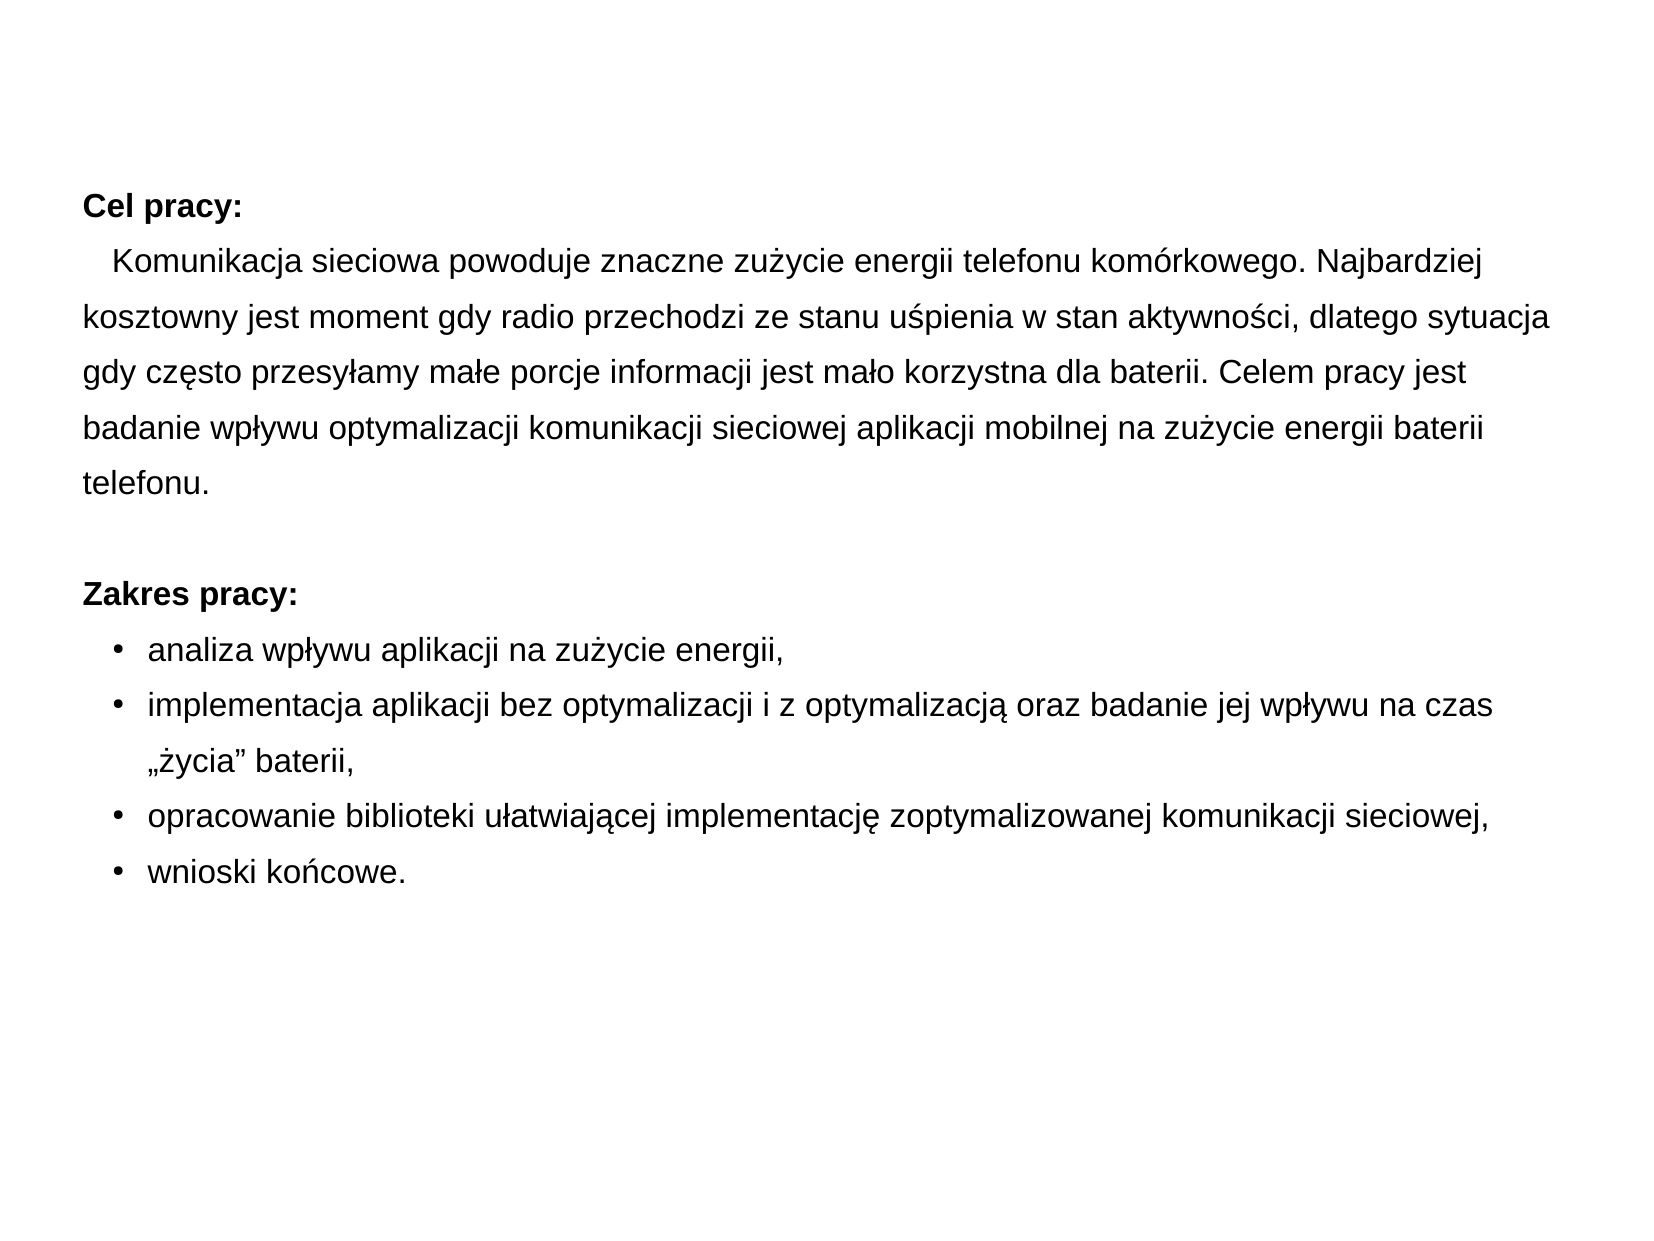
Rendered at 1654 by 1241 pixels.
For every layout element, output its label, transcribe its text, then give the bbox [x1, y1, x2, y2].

subtitle Cel pracy: Komunikacja sieciowa powoduje znaczne zużycie energii telefonu komórkowego. Najbardziej kosztowny jest moment gdy radio przechodzi ze stanu uśpienia w stan aktywności, dlatego sytuacja gdy często przesyłamy małe porcje informacji jest mało korzystna dla baterii. Celem pracy jest badanie wpływu optymalizacji komunikacji sieciowej aplikacji mobilnej na zużycie energii baterii telefonu. Zakres pracy: analiza wpływu aplikacji na zużycie energii, implementacja aplikacji bez optymalizacji i z optymalizacją oraz badanie jej wpływu na czas „życia” baterii, opracowanie biblioteki ułatwiającej implementację zoptymalizowanej komunikacji sieciowej, wnioski końcowe. [82, 49, 1571, 1010]
